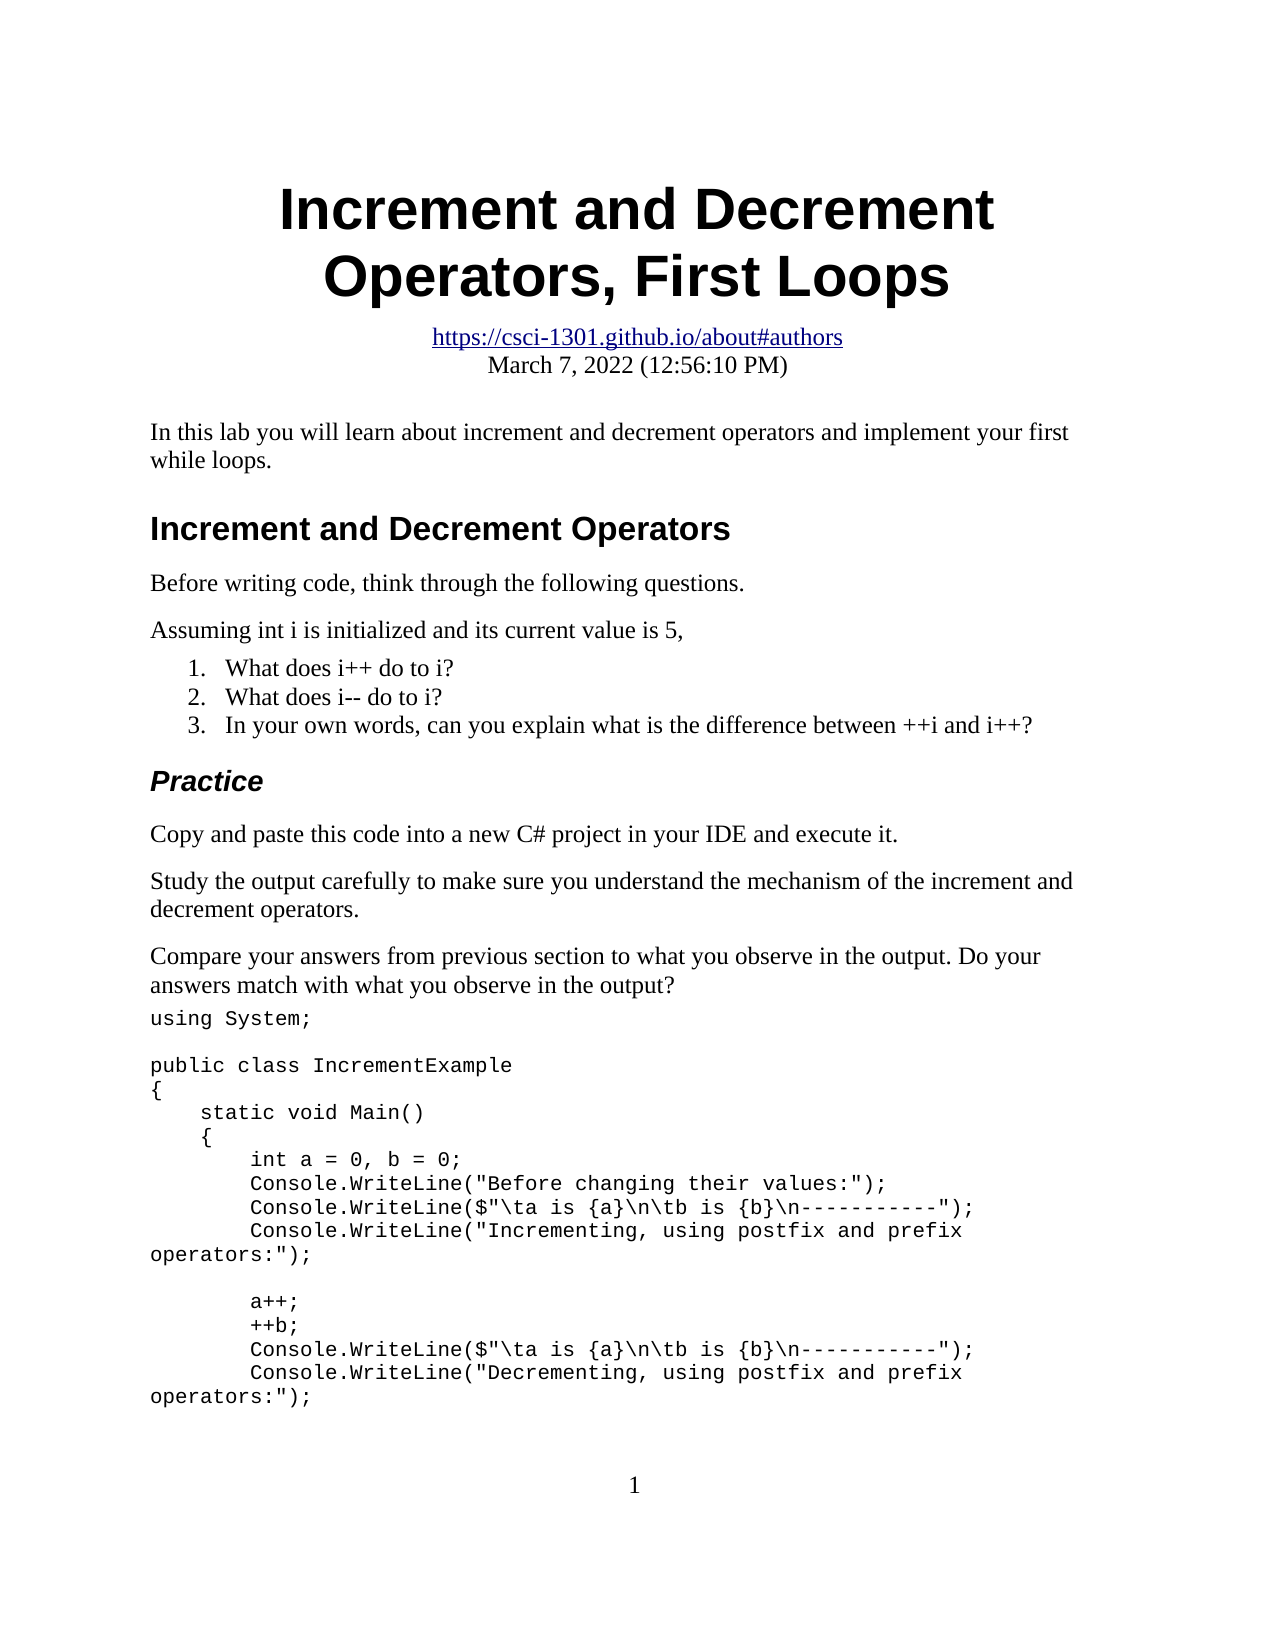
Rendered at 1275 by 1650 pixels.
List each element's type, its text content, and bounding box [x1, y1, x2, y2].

text int a = 0, b = 0; [150, 1149, 1125, 1173]
text using System; [150, 1008, 1125, 1031]
text public class IncrementExample [150, 1055, 1125, 1078]
list What does i++ do to i? [187, 653, 1125, 682]
text https://csci-1301.github.io/about#authors [150, 322, 1125, 350]
title Increment and Decrement Operators, First Loops [150, 175, 1125, 309]
subtitle Increment and Decrement Operators [150, 508, 1125, 547]
text Console.WriteLine($"\ta is {a}\n\tb is {b}\n-----------"); [150, 1339, 1125, 1362]
text Console.WriteLine($"\ta is {a}\n\tb is {b}\n-----------"); [150, 1197, 1125, 1220]
text In this lab you will learn about increment and decrement operators and implement your first while loops. [150, 417, 1125, 474]
text Console.WriteLine("Incrementing, using postfix and prefix operators:"); [150, 1220, 1125, 1268]
subtitle Practice [150, 764, 1125, 798]
text ++b; [150, 1315, 1125, 1339]
text Console.WriteLine("Before changing their values:"); [150, 1173, 1125, 1197]
text { [150, 1126, 1125, 1149]
list What does i-- do to i? [187, 682, 1125, 710]
text Study the output carefully to make sure you understand the mechanism of the increment and decrement operators. [150, 866, 1125, 923]
text Console.WriteLine("Decrementing, using postfix and prefix operators:"); [150, 1362, 1125, 1409]
text a++; [150, 1291, 1125, 1315]
text { [150, 1078, 1125, 1102]
text Copy and paste this code into a new C# project in your IDE and execute it. [150, 819, 1125, 848]
text Before writing code, think through the following questions. [150, 568, 1125, 597]
list In your own words, can you explain what is the difference between ++i and i++? [187, 710, 1125, 739]
text March 7, 2022 (12:56:10 PM) [150, 350, 1125, 379]
text Compare your answers from previous section to what you observe in the output. Do your answers match with what you observe in the output? [150, 941, 1125, 999]
text static void Main() [150, 1102, 1125, 1126]
text Assuming int i is initialized and its current value is 5, [150, 615, 1125, 644]
